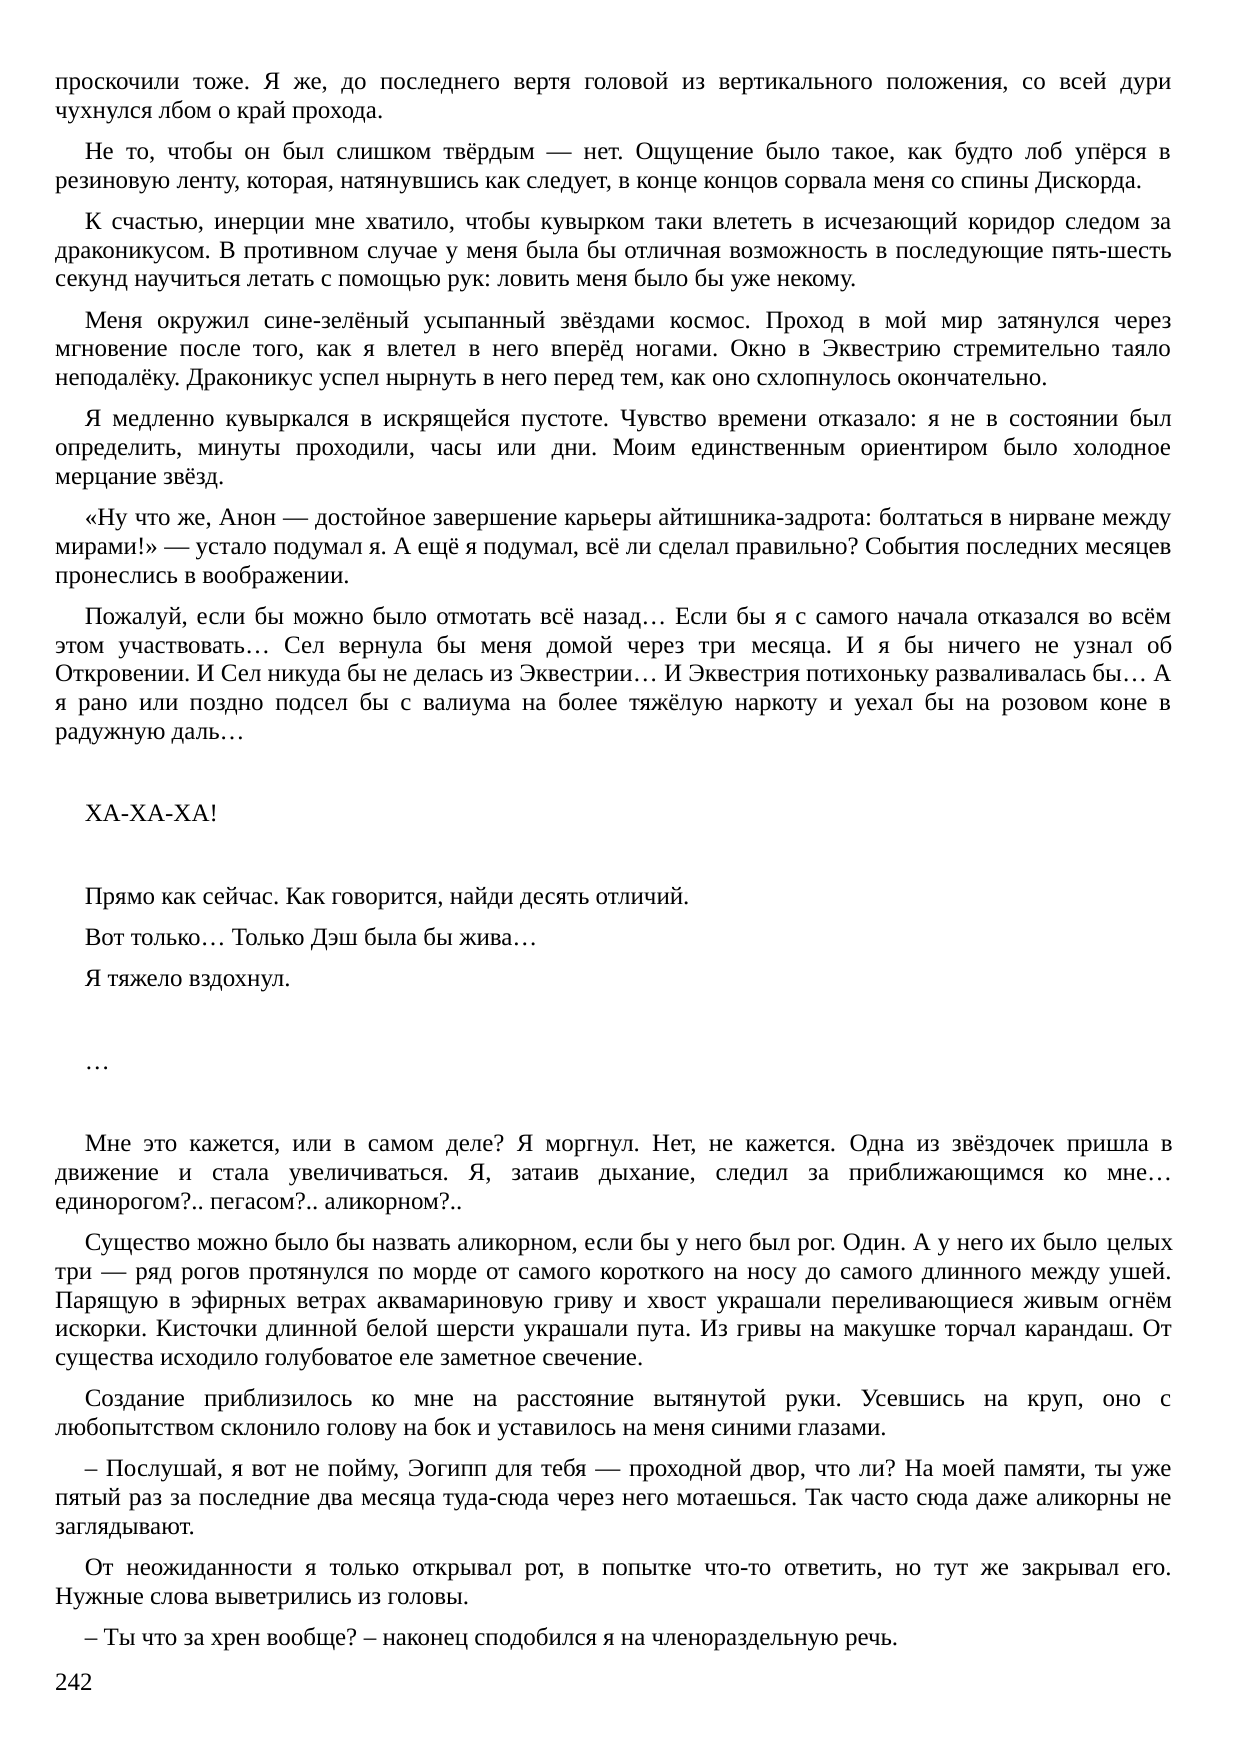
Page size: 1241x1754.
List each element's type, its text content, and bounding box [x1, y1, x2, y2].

text ХА-ХА-ХА! [55, 798, 1173, 827]
text – Ты что за хрен вообще? – наконец сподобился я на членораздельную речь. [55, 1622, 1173, 1651]
text Я медленно кувыркался в искрящейся пустоте. Чувство времени отказало: я не в состоянии был определить, минуты проходили, часы или дни. Моим единственным ориентиром было холодное мерцание звёзд. [55, 403, 1173, 490]
text Пожалуй, если бы можно было отмотать всё назад… Если бы я с самого начала отказался во всём этом участвовать… Сел вернула бы меня домой через три месяца. И я бы ничего не узнал об Откровении. И Сел никуда бы не делась из Эквестрии… И Эквестрия потихоньку разваливалась бы… А я рано или поздно подсел бы с валиума на более тяжёлую наркоту и уехал бы на розовом коне в радужную даль… [55, 601, 1173, 745]
text … [55, 1046, 1173, 1075]
text Прямо как сейчас. Как говорится, найди десять отличий. [55, 881, 1173, 910]
text – Послушай, я вот не пойму, Эогипп для тебя — проходной двор, что ли? На моей памяти, ты уже пятый раз за последние два месяца туда-сюда через него мотаешься. Так часто сюда даже аликорны не заглядывают. [55, 1453, 1173, 1540]
text Я тяжело вздохнул. [55, 963, 1173, 992]
text Вот только… Только Дэш была бы жива… [55, 922, 1173, 951]
text Мне это кажется, или в самом деле? Я моргнул. Нет, не кажется. Одна из звёздочек пришла в движение и стала увеличиваться. Я, затаив дыхание, следил за приближающимся ко мне… единорогом?.. пегасом?.. аликорном?.. [55, 1128, 1173, 1215]
text Меня окружил сине-зелёный усыпанный звёздами космос. Проход в мой мир затянулся через мгновение после того, как я влетел в него вперёд ногами. Окно в Эквестрию стремительно таяло неподалёку. Драконикус успел нырнуть в него перед тем, как оно схлопнулось окончательно. [55, 305, 1173, 391]
text От неожиданности я только открывал рот, в попытке что-то ответить, но тут же закрывал его. Нужные слова выветрились из головы. [55, 1552, 1173, 1610]
text Не то, чтобы он был слишком твёрдым — нет. Ощущение было такое, как будто лоб упёрся в резиновую ленту, которая, натянувшись как следует, в конце концов сорвала меня со спины Дискорда. [55, 136, 1173, 193]
text К счастью, инерции мне хватило, чтобы кувырком таки влететь в исчезающий коридор следом за драконикусом. В противном случае у меня была бы отличная возможность в последующие пять-шесть секунд научиться летать с помощью рук: ловить меня было бы уже некому. [55, 206, 1173, 292]
text Существо можно было бы назвать аликорном, если бы у него был рог. Один. А у него их было целых три — ряд рогов протянулся по морде от самого короткого на носу до самого длинного между ушей. Парящую в эфирных ветрах аквамариновую гриву и хвост украшали переливающиеся живым огнём искорки. Кисточки длинной белой шерсти украшали пута. Из гривы на макушке торчал карандаш. От существа исходило голубоватое еле заметное свечение. [55, 1227, 1173, 1371]
text «Ну что же, Анон — достойное завершение карьеры айтишника-задрота: болтаться в нирване между мирами!» — устало подумал я. А ещё я подумал, всё ли сделал правильно? События последних месяцев пронеслись в воображении. [55, 502, 1173, 588]
text Создание приблизилось ко мне на расстояние вытянутой руки. Усевшись на круп, оно с любопытством склонило голову на бок и уставилось на меня синими глазами. [55, 1383, 1173, 1441]
text проскочили тоже. Я же, до последнего вертя головой из вертикального положения, со всей дури чухнулся лбом о край прохода. [55, 66, 1173, 123]
